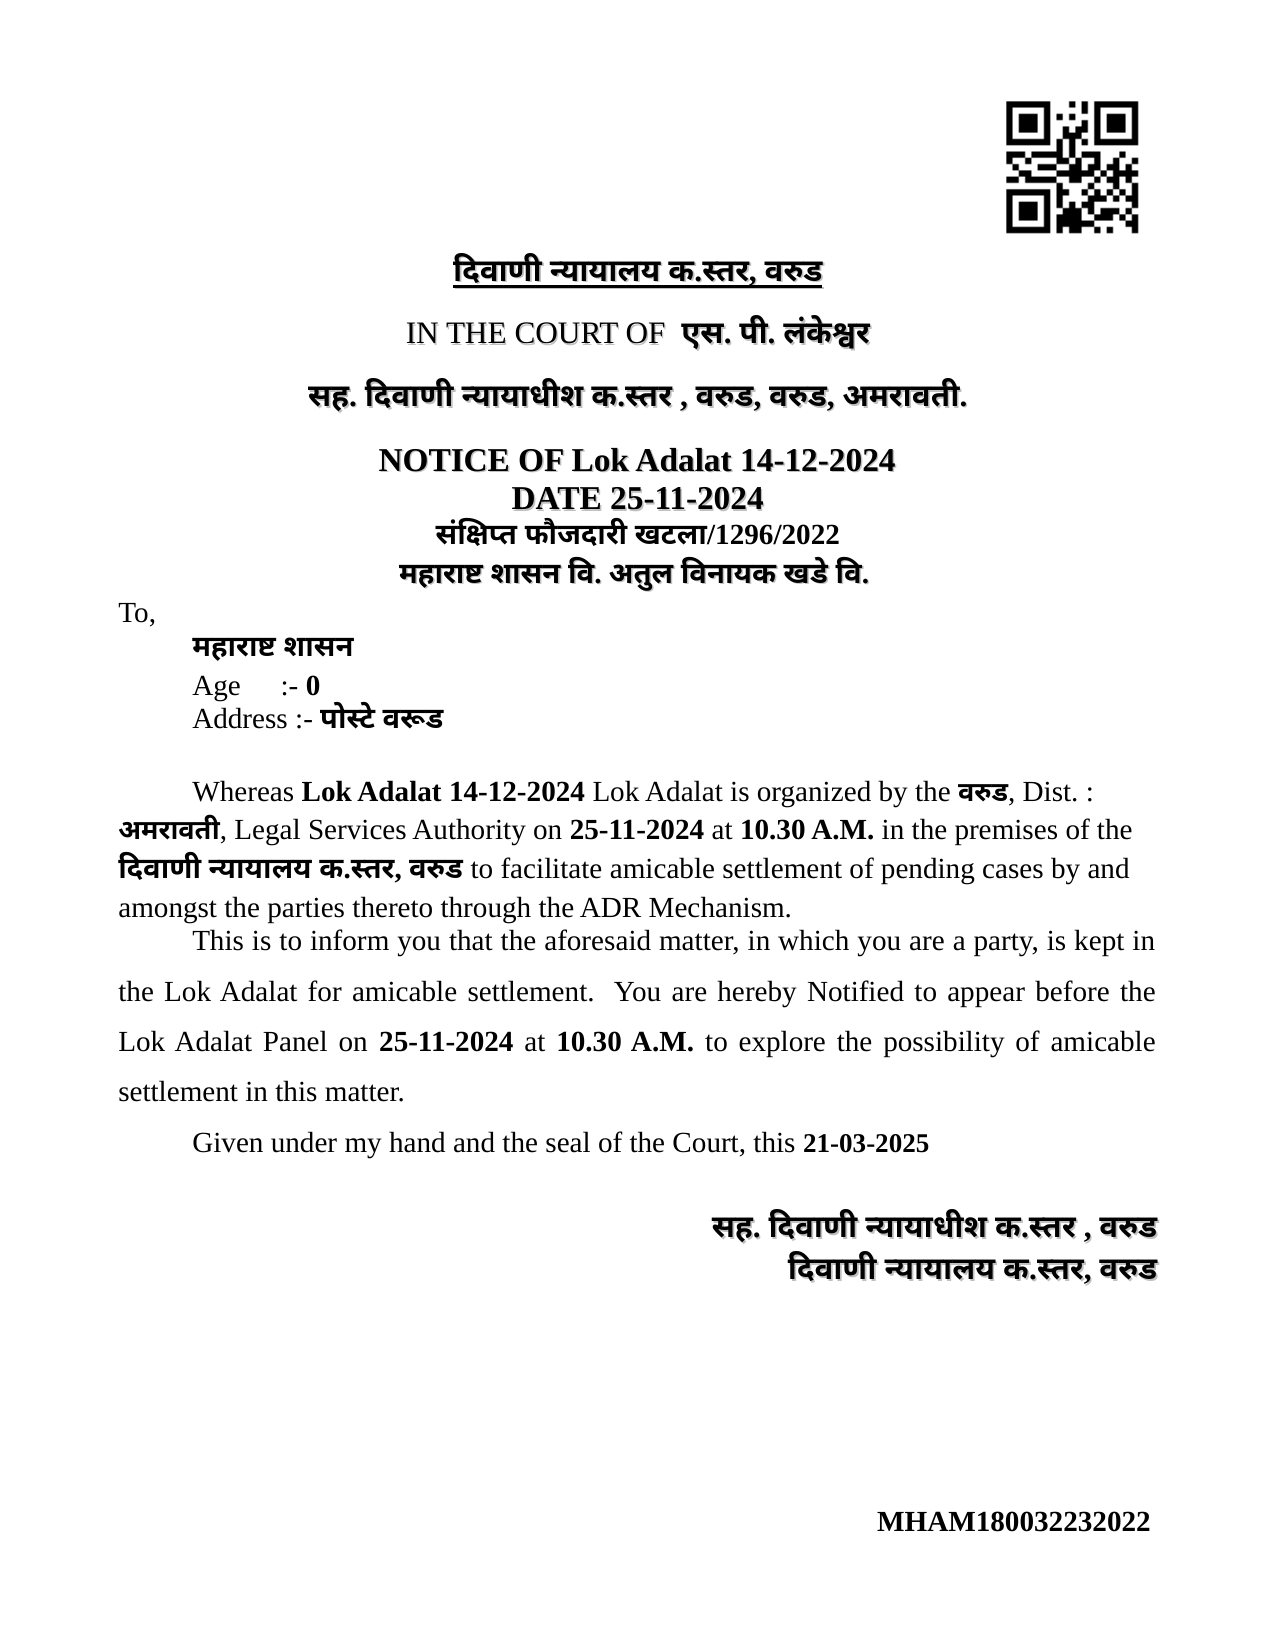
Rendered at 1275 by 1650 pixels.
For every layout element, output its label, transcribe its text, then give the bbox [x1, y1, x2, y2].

text महाराष्ट शासन [118, 629, 1157, 668]
table_cell [864, 85, 1156, 252]
text DATE 25-11-2024 [118, 478, 1157, 517]
text महाराष्ट शासन वि. अतुल विनायक खडे वि. [118, 556, 1157, 595]
text NOTICE OF Lok Adalat 14-12-2024 [118, 440, 1157, 478]
text सह. दिवाणी न्यायाधीश क.स्तर , वरुड [118, 1209, 1157, 1251]
text सह. दिवाणी न्यायाधीश क.स्तर , वरुड, वरुड, अमरावती. [118, 377, 1157, 419]
text संक्षिप्त फौजदारी खटला/1296/2022 [118, 517, 1157, 556]
text दिवाणी न्यायालय क.स्तर, वरुड [118, 1251, 1157, 1292]
text To, [118, 595, 1157, 629]
text दिवाणी न्यायालय क.स्तर, वरुड [118, 252, 1157, 294]
text IN THE COURT OF एस. पी. लंकेश्वर [118, 314, 1157, 356]
text Given under my hand and the seal of the Court, this 21-03-2025 [118, 1125, 1157, 1158]
text Whereas Lok Adalat 14-12-2024 Lok Adalat is organized by the वरुड, Dist. : अमरावती, Legal Services Authority on 25-11-2024 at 10.30 A.M. in the premises of the दिवाणी न्यायालय क.स्तर, वरुड to facilitate amicable settlement of pending cases by and amongst the parties thereto through the ADR Mechanism. [118, 774, 1157, 923]
text This is to inform you that the aforesaid matter, in which you are a party, is kept in the Lok Adalat for amicable settlement. You are hereby Notified to appear before the Lok Adalat Panel on 25-11-2024 at 10.30 A.M. to explore the possibility of amicable settlement in this matter. [118, 923, 1157, 1108]
text Age :- 0 [118, 668, 1157, 701]
table_header MHAM180032232022 [864, 1499, 1156, 1543]
picture [994, 89, 1151, 246]
text Address :- पोस्टे वरूड [118, 701, 1157, 741]
